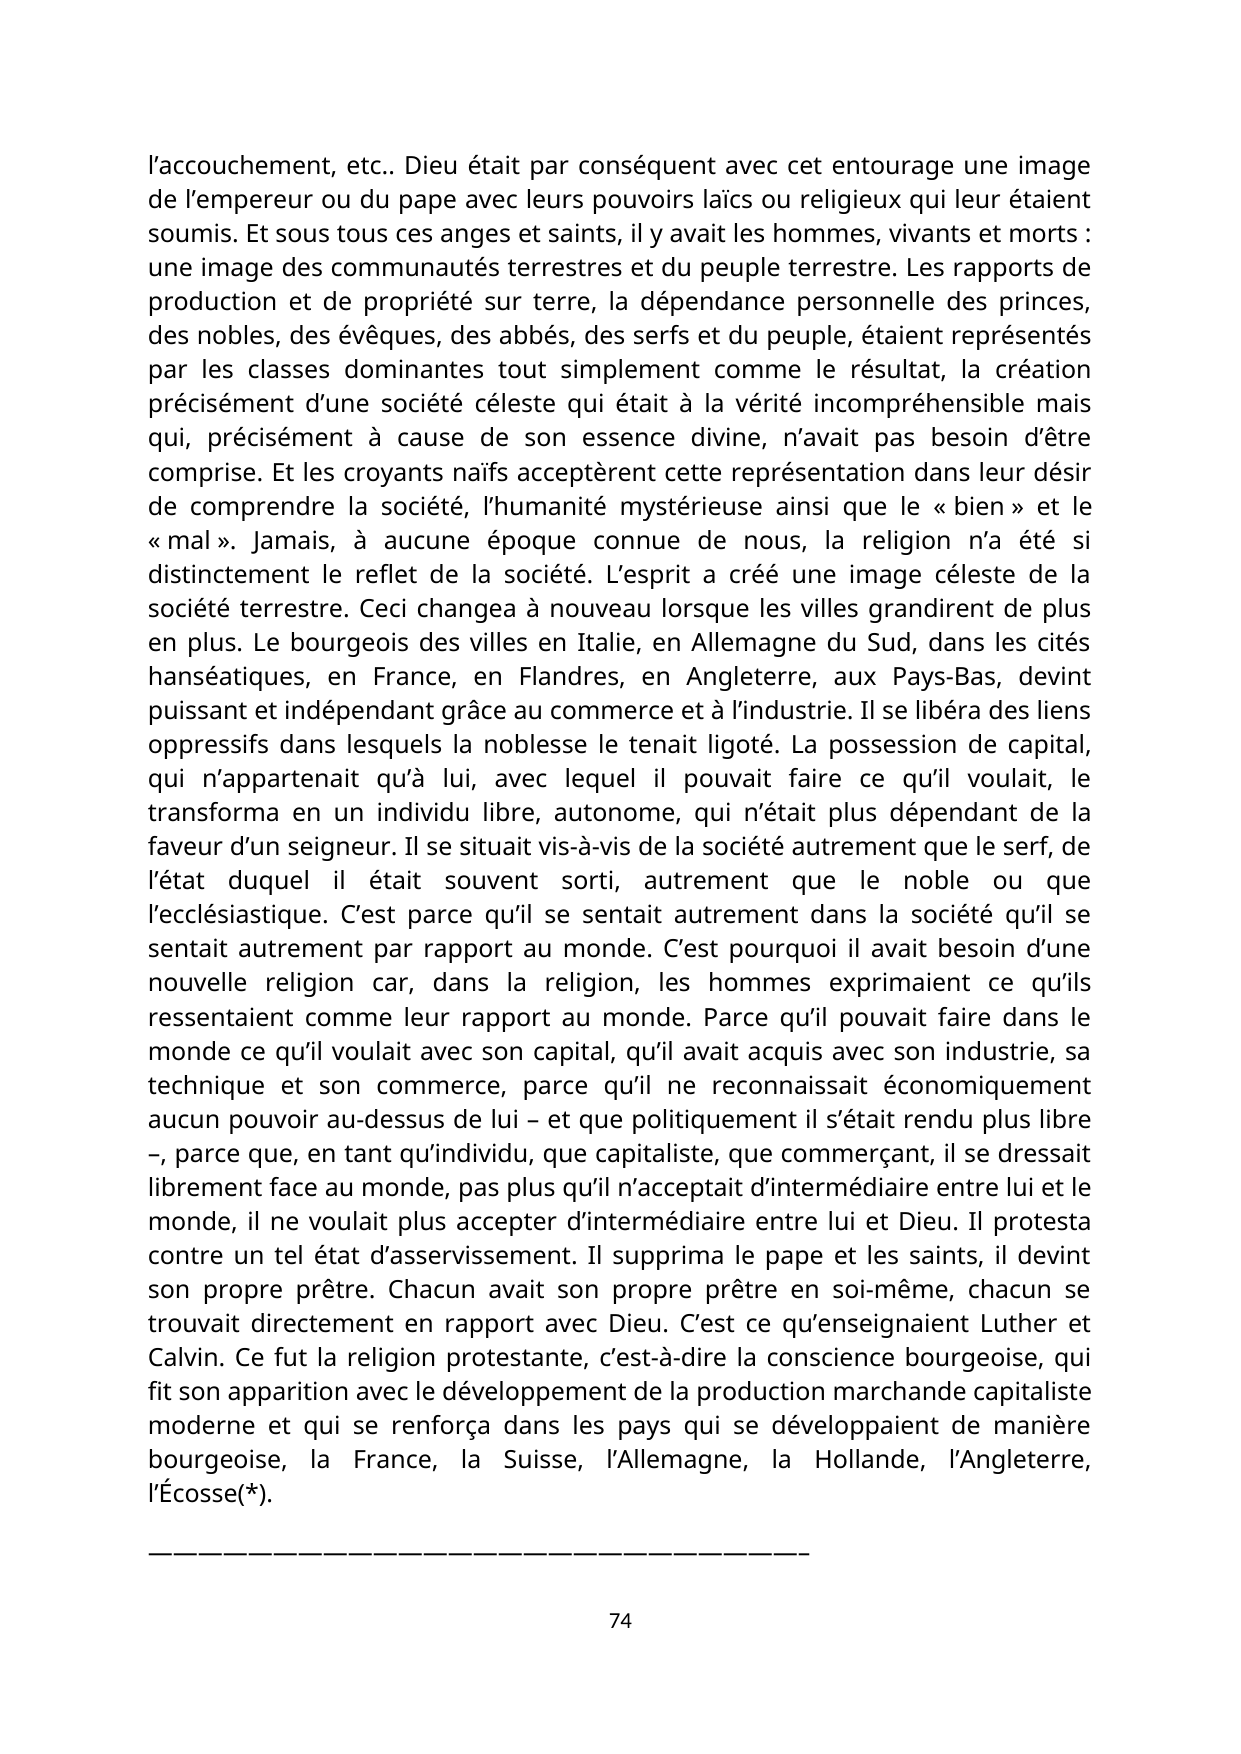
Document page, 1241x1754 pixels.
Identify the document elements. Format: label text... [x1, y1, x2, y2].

text l’accouchement, etc.. Dieu était par conséquent avec cet entourage une image de l’empereur ou du pape avec leurs pouvoirs laïcs ou religieux qui leur étaient soumis. Et sous tous ces anges et saints, il y avait les hommes, vivants et morts : une image des communautés terrestres et du peuple terrestre. Les rapports de production et de propriété sur terre, la dépendance personnelle des princes, des nobles, des évêques, des abbés, des serfs et du peuple, étaient représentés par les classes dominantes tout simplement comme le résultat, la création précisément d’une société céleste qui était à la vérité incompréhensible mais qui, précisément à cause de son essence divine, n’avait pas besoin d’être comprise. Et les croyants naïfs acceptèrent cette représentation dans leur désir de comprendre la société, l’humanité mystérieuse ainsi que le « bien » et le « mal ». Jamais, à aucune époque connue de nous, la religion n’a été si distinctement le reflet de la société. L’esprit a créé une image céleste de la société terrestre. Ceci changea à nouveau lorsque les villes grandirent de plus en plus. Le bourgeois des villes en Italie, en Allemagne du Sud, dans les cités hanséatiques, en France, en Flandres, en Angleterre, aux Pays-Bas, devint puissant et indépendant grâce au commerce et à l’industrie. Il se libéra des liens oppressifs dans lesquels la noblesse le tenait ligoté. La possession de capital, qui n’appartenait qu’à lui, avec lequel il pouvait faire ce qu’il voulait, le transforma en un individu libre, autonome, qui n’était plus dépendant de la faveur d’un seigneur. Il se situait vis-à-vis de la société autrement que le serf, de l’état duquel il était souvent sorti, autrement que le noble ou que l’ecclésiastique. C’est parce qu’il se sentait autrement dans la société qu’il se sentait autrement par rapport au monde. C’est pourquoi il avait besoin d’une nouvelle religion car, dans la religion, les hommes exprimaient ce qu’ils ressentaient comme leur rapport au monde. Parce qu’il pouvait faire dans le monde ce qu’il voulait avec son capital, qu’il avait acquis avec son industrie, sa technique et son commerce, parce qu’il ne reconnaissait économiquement aucun pouvoir au-dessus de lui – et que politiquement il s’était rendu plus libre –, parce que, en tant qu’individu, que capitaliste, que commerçant, il se dressait librement face au monde, pas plus qu’il n’acceptait d’intermédiaire entre lui et le monde, il ne voulait plus accepter d’intermédiaire entre lui et Dieu. Il protesta contre un tel état d’asservissement. Il supprima le pape et les saints, il devint son propre prêtre. Chacun avait son propre prêtre en soi-même, chacun se trouvait directement en rapport avec Dieu. C’est ce qu’enseignaient Luther et Calvin. Ce fut la religion protestante, c’est-à-dire la conscience bourgeoise, qui fit son apparition avec le développement de la production marchande capitaliste moderne et qui se renforça dans les pays qui se développaient de manière bourgeoise, la France, la Suisse, l’Allemagne, la Hollande, l’Angleterre, l’Écosse(*). [148, 148, 1093, 1510]
text ——————————————————————————– [148, 1535, 1093, 1569]
